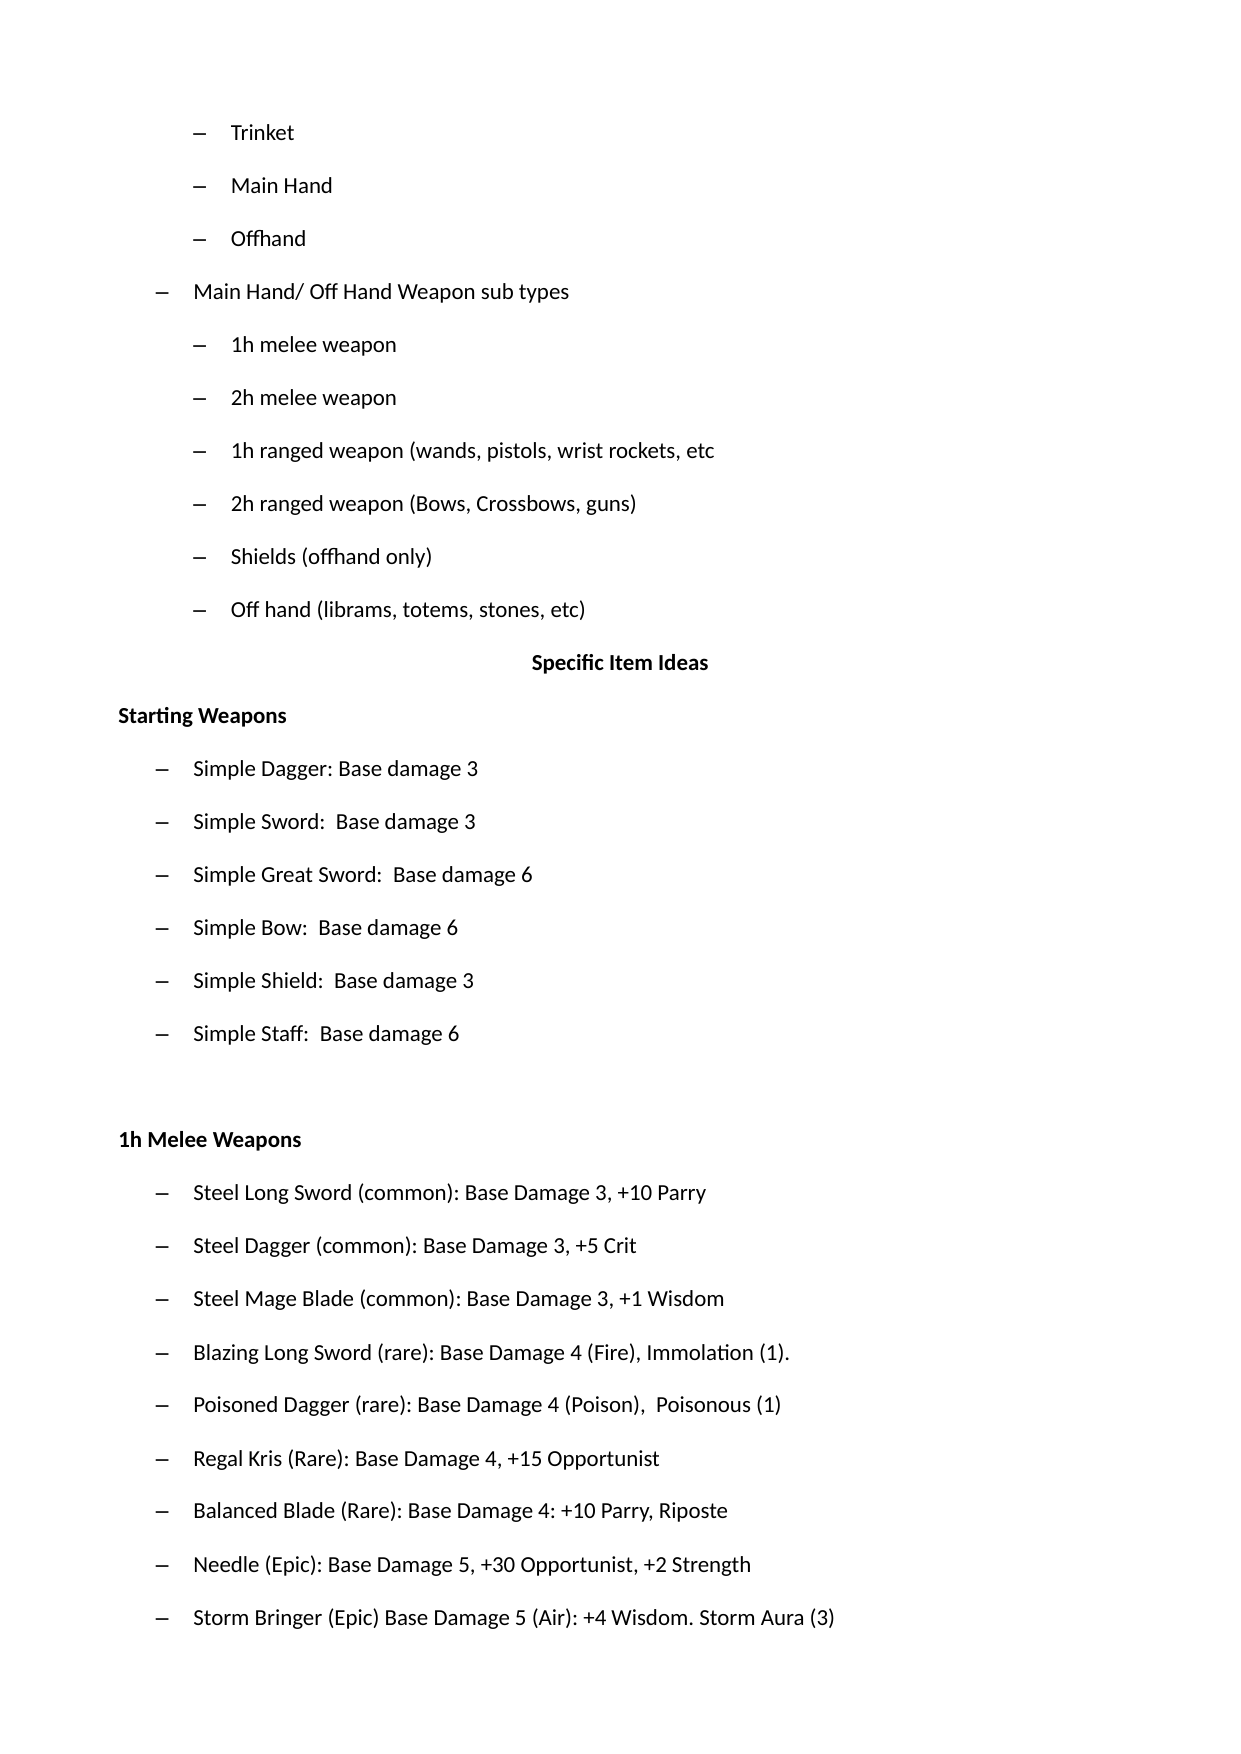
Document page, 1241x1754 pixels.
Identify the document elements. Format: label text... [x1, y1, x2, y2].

list Offhand [193, 224, 1122, 252]
list 1h ranged weapon (wands, pistols, wrist rockets, etc [193, 436, 1122, 464]
list Poisoned Dagger (rare): Base Damage 4 (Poison), Poisonous (1) [156, 1391, 1122, 1419]
list Simple Staff: Base damage 6 [156, 1019, 1122, 1047]
list Needle (Epic): Base Damage 5, +30 Opportunist, +2 Strength [156, 1550, 1122, 1578]
list Steel Long Sword (common): Base Damage 3, +10 Parry [156, 1178, 1122, 1207]
list 2h ranged weapon (Bows, Crossbows, guns) [193, 489, 1122, 517]
list Simple Bow: Base damage 6 [156, 913, 1122, 941]
text 1h Melee Weapons [118, 1126, 1122, 1153]
list Steel Dagger (common): Base Damage 3, +5 Crit [156, 1232, 1122, 1259]
list Balanced Blade (Rare): Base Damage 4: +10 Parry, Riposte [156, 1497, 1122, 1525]
list 1h melee weapon [193, 330, 1122, 358]
text Specific Item Ideas [118, 648, 1122, 676]
list Shields (offhand only) [193, 542, 1122, 570]
list Off hand (librams, totems, stones, etc) [193, 595, 1122, 623]
list Blazing Long Sword (rare): Base Damage 4 (Fire), Immolation (1). [156, 1338, 1122, 1366]
text Starting Weapons [118, 701, 1122, 729]
list Main Hand [193, 171, 1122, 199]
list Simple Great Sword: Base damage 6 [156, 860, 1122, 888]
list Trinket [193, 118, 1122, 146]
list Simple Shield: Base damage 3 [156, 966, 1122, 994]
list Steel Mage Blade (common): Base Damage 3, +1 Wisdom [156, 1284, 1122, 1313]
list 2h melee weapon [193, 383, 1122, 411]
list Simple Sword: Base damage 3 [156, 807, 1122, 835]
list Simple Dagger: Base damage 3 [156, 754, 1122, 782]
list Main Hand/ Off Hand Weapon sub types [156, 277, 1122, 305]
list Storm Bringer (Epic) Base Damage 5 (Air): +4 Wisdom. Storm Aura (3) [156, 1603, 1122, 1631]
list Regal Kris (Rare): Base Damage 4, +15 Opportunist [156, 1444, 1122, 1472]
